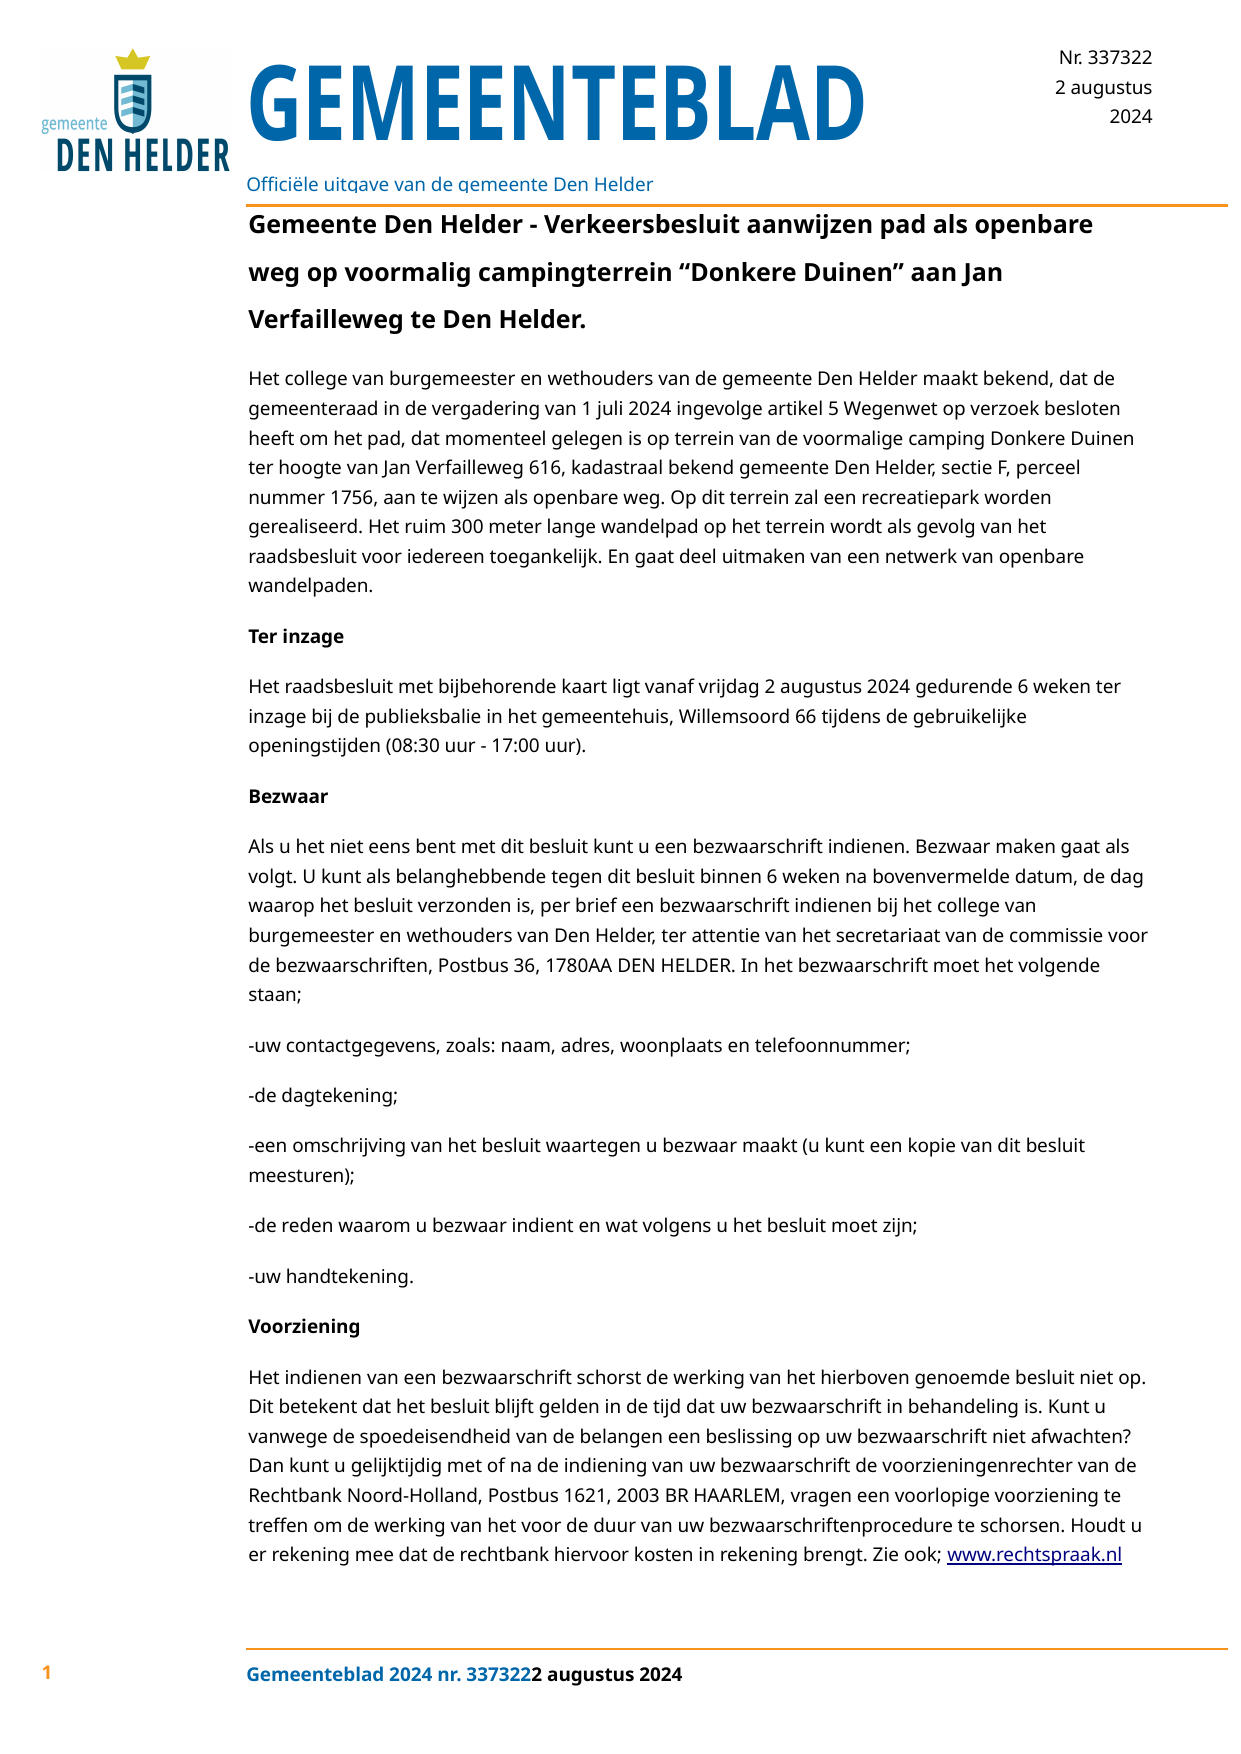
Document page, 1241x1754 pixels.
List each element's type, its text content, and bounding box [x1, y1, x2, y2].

text -uw handtekening. [248, 1263, 1152, 1289]
picture [41, 47, 231, 172]
text Het indienen van een bezwaarschrift schorst de werking van het hierboven genoemde besluit niet op. Dit betekent dat het besluit blijft gelden in de tijd dat uw bezwaarschrift in behandeling is. Kunt u vanwege de spoedeisendheid van de belangen een beslissing op uw bezwaarschrift niet afwachten? Dan kunt u gelijktijdig met of na de indiening van uw bezwaarschrift de voorzieningenrechter van de Rechtbank Noord-Holland, Postbus 1621, 2003 BR HAARLEM, vragen een voorlopige voorziening te treffen om de werking van het voor de duur van uw bezwaarschriftenprocedure te schorsen. Houdt u er rekening mee dat de rechtbank hiervoor kosten in rekening brengt. Zie ook; www.rechtspraak.nl [248, 1364, 1152, 1567]
text -uw contactgegevens, zoals: naam, adres, woonplaats en telefoonnummer; [248, 1032, 1152, 1057]
text -de dagtekening; [248, 1082, 1152, 1108]
text -de reden waarom u bezwaar indient en wat volgens u het besluit moet zijn; [248, 1213, 1152, 1238]
text Ter inzage [248, 623, 1152, 649]
text Gemeente Den Helder - Verkeersbesluit aanwijzen pad als openbare weg op voormalig campingterrein “Donkere Duinen” aan Jan Verfailleweg te Den Helder. [248, 207, 1152, 336]
picture [130, 157, 135, 172]
picture [220, 160, 224, 172]
text Het college van burgemeester en wethouders van de gemeente Den Helder maakt bekend, dat de gemeenteraad in de vergadering van 1 juli 2024 ingevolge artikel 5 Wegenwet op verzoek besloten heeft om het pad, dat momenteel gelegen is op terrein van de voormalige camping Donkere Duinen ter hoogte van Jan Verfailleweg 616, kadastraal bekend gemeente Den Helder, sectie F, perceel nummer 1756, aan te wijzen als openbare weg. Op dit terrein zal een recreatiepark worden gerealiseerd. Het ruim 300 meter lange wandelpad op het terrein wordt als gevolg van het raadsbesluit voor iedereen toegankelijk. En gaat deel uitmaken van een netwerk van openbare wandelpaden. [248, 366, 1152, 598]
text Als u het niet eens bent met dit besluit kunt u een bezwaarschrift indienen. Bezwaar maken gaat als volgt. U kunt als belanghebbende tegen dit besluit binnen 6 weken na bovenvermelde datum, de dag waarop het besluit verzonden is, per brief een bezwaarschrift indienen bij het college van burgemeester en wethouders van Den Helder, ter attentie van het secretariaat van de commissie voor de bezwaarschriften, Postbus 36, 1780AA DEN HELDER. In het bezwaarschrift moet het volgende staan; [248, 833, 1152, 1007]
text Voorziening [248, 1313, 1152, 1339]
text Het raadsbesluit met bijbehorende kaart ligt vanaf vrijdag 2 augustus 2024 gedurende 6 weken ter inzage bij de publieksbalie in het gemeentehuis, Willemsoord 66 tijdens de gebruikelijke openingstijden (08:30 uur - 17:00 uur). [248, 673, 1152, 758]
picture [63, 144, 68, 165]
text -een omschrijving van het besluit waartegen u bezwaar maakt (u kunt een kopie van dit besluit meesturen); [248, 1133, 1152, 1188]
picture [182, 144, 187, 165]
text Bezwaar [248, 783, 1152, 809]
picture [100, 154, 106, 172]
